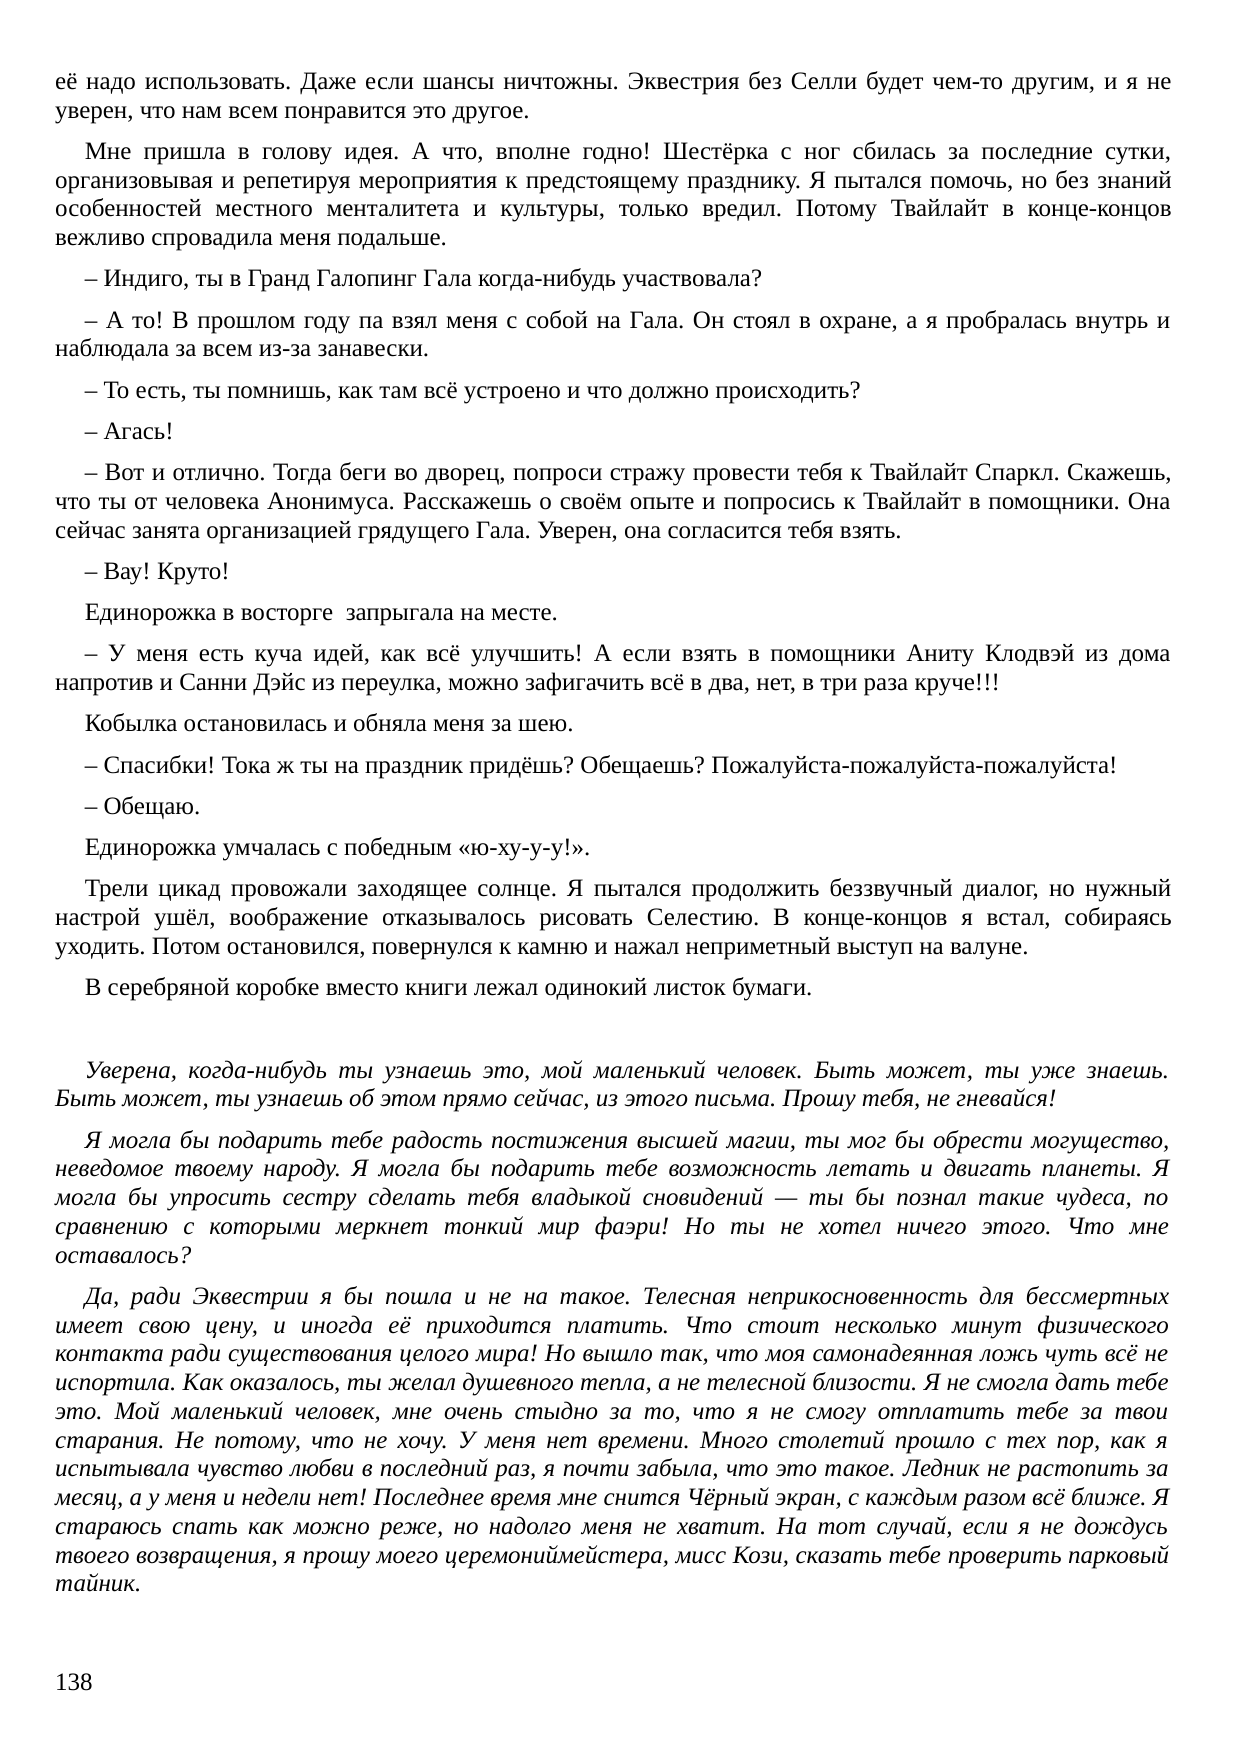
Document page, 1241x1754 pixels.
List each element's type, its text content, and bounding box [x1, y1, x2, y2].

text Единорожка в восторге запрыгала на месте. [55, 597, 1173, 626]
text Мне пришла в голову идея. А что, вполне годно! Шестёрка с ног сбилась за последние сутки, организовывая и репетируя мероприятия к предстоящему празднику. Я пытался помочь, но без знаний особенностей местного менталитета и культуры, только вредил. Потому Твайлайт в конце-концов вежливо спровадила меня подальше. [55, 136, 1173, 251]
text – То есть, ты помнишь, как там всё устроено и что должно происходить? [55, 375, 1173, 403]
text её надо использовать. Даже если шансы ничтожны. Эквестрия без Селли будет чем-то другим, и я не уверен, что нам всем понравится это другое. [55, 66, 1173, 123]
text Трели цикад провожали заходящее солнце. Я пытался продолжить беззвучный диалог, но нужный настрой ушёл, воображение отказывалось рисовать Селестию. В конце-концов я встал, собираясь уходить. Потом остановился, повернулся к камню и нажал неприметный выступ на валуне. [55, 873, 1173, 960]
text Кобылка остановилась и обняла меня за шею. [55, 708, 1173, 737]
text Единорожка умчалась с победным «ю-ху-у-у!». [55, 832, 1173, 861]
text Уверена, когда-нибудь ты узнаешь это, мой маленький человек. Быть может, ты уже знаешь. Быть может, ты узнаешь об этом прямо сейчас, из этого письма. Прошу тебя, не гневайся! [55, 1055, 1173, 1112]
text – У меня есть куча идей, как всё улучшить! А если взять в помощники Аниту Клодвэй из дома напротив и Санни Дэйс из переулка, можно зафигачить всё в два, нет, в три раза круче!!! [55, 638, 1173, 696]
text – Вот и отлично. Тогда беги во дворец, попроси стражу провести тебя к Твайлайт Спаркл. Скажешь, что ты от человека Анонимуса. Расскажешь о своём опыте и попросись к Твайлайт в помощники. Она сейчас занята организацией грядущего Гала. Уверен, она согласится тебя взять. [55, 457, 1173, 543]
text – Спасибки! Тока ж ты на праздник придёшь? Обещаешь? Пожалуйста-пожалуйста-пожалуйста! [55, 750, 1173, 778]
text – Обещаю. [55, 791, 1173, 820]
text – А то! В прошлом году па взял меня с собой на Гала. Он стоял в охране, а я пробралась внутрь и наблюдала за всем из-за занавески. [55, 305, 1173, 362]
text В серебряной коробке вместо книги лежал одинокий листок бумаги. [55, 972, 1173, 1001]
text – Индиго, ты в Гранд Галопинг Гала когда-нибудь участвовала? [55, 263, 1173, 292]
text Я могла бы подарить тебе радость постижения высшей магии, ты мог бы обрести могущество, неведомое твоему народу. Я могла бы подарить тебе возможность летать и двигать планеты. Я могла бы упросить сестру сделать тебя владыкой сновидений — ты бы познал такие чудеса, по сравнению с которыми меркнет тонкий мир фаэри! Но ты не хотел ничего этого. Что мне оставалось? [55, 1125, 1173, 1268]
text – Вау! Круто! [55, 556, 1173, 585]
text Да, ради Эквестрии я бы пошла и не на такое. Телесная неприкосновенность для бессмертных имеет свою цену, и иногда её приходится платить. Что стоит несколько минут физического контакта ради существования целого мира! Но вышло так, что моя самонадеянная ложь чуть всё не испортила. Как оказалось, ты желал душевного тепла, а не телесной близости. Я не смогла дать тебе это. Мой маленький человек, мне очень стыдно за то, что я не смогу отплатить тебе за твои старания. Не потому, что не хочу. У меня нет времени. Много столетий прошло с тех пор, как я испытывала чувство любви в последний раз, я почти забыла, что это такое. Ледник не растопить за месяц, а у меня и недели нет! Последнее время мне снится Чёрный экран, с каждым разом всё ближе. Я стараюсь спать как можно реже, но надолго меня не хватит. На тот случай, если я не дождусь твоего возвращения, я прошу моего церемониймейстера, мисс Кози, сказать тебе проверить парковый тайник. [55, 1281, 1173, 1597]
text – Агась! [55, 416, 1173, 445]
